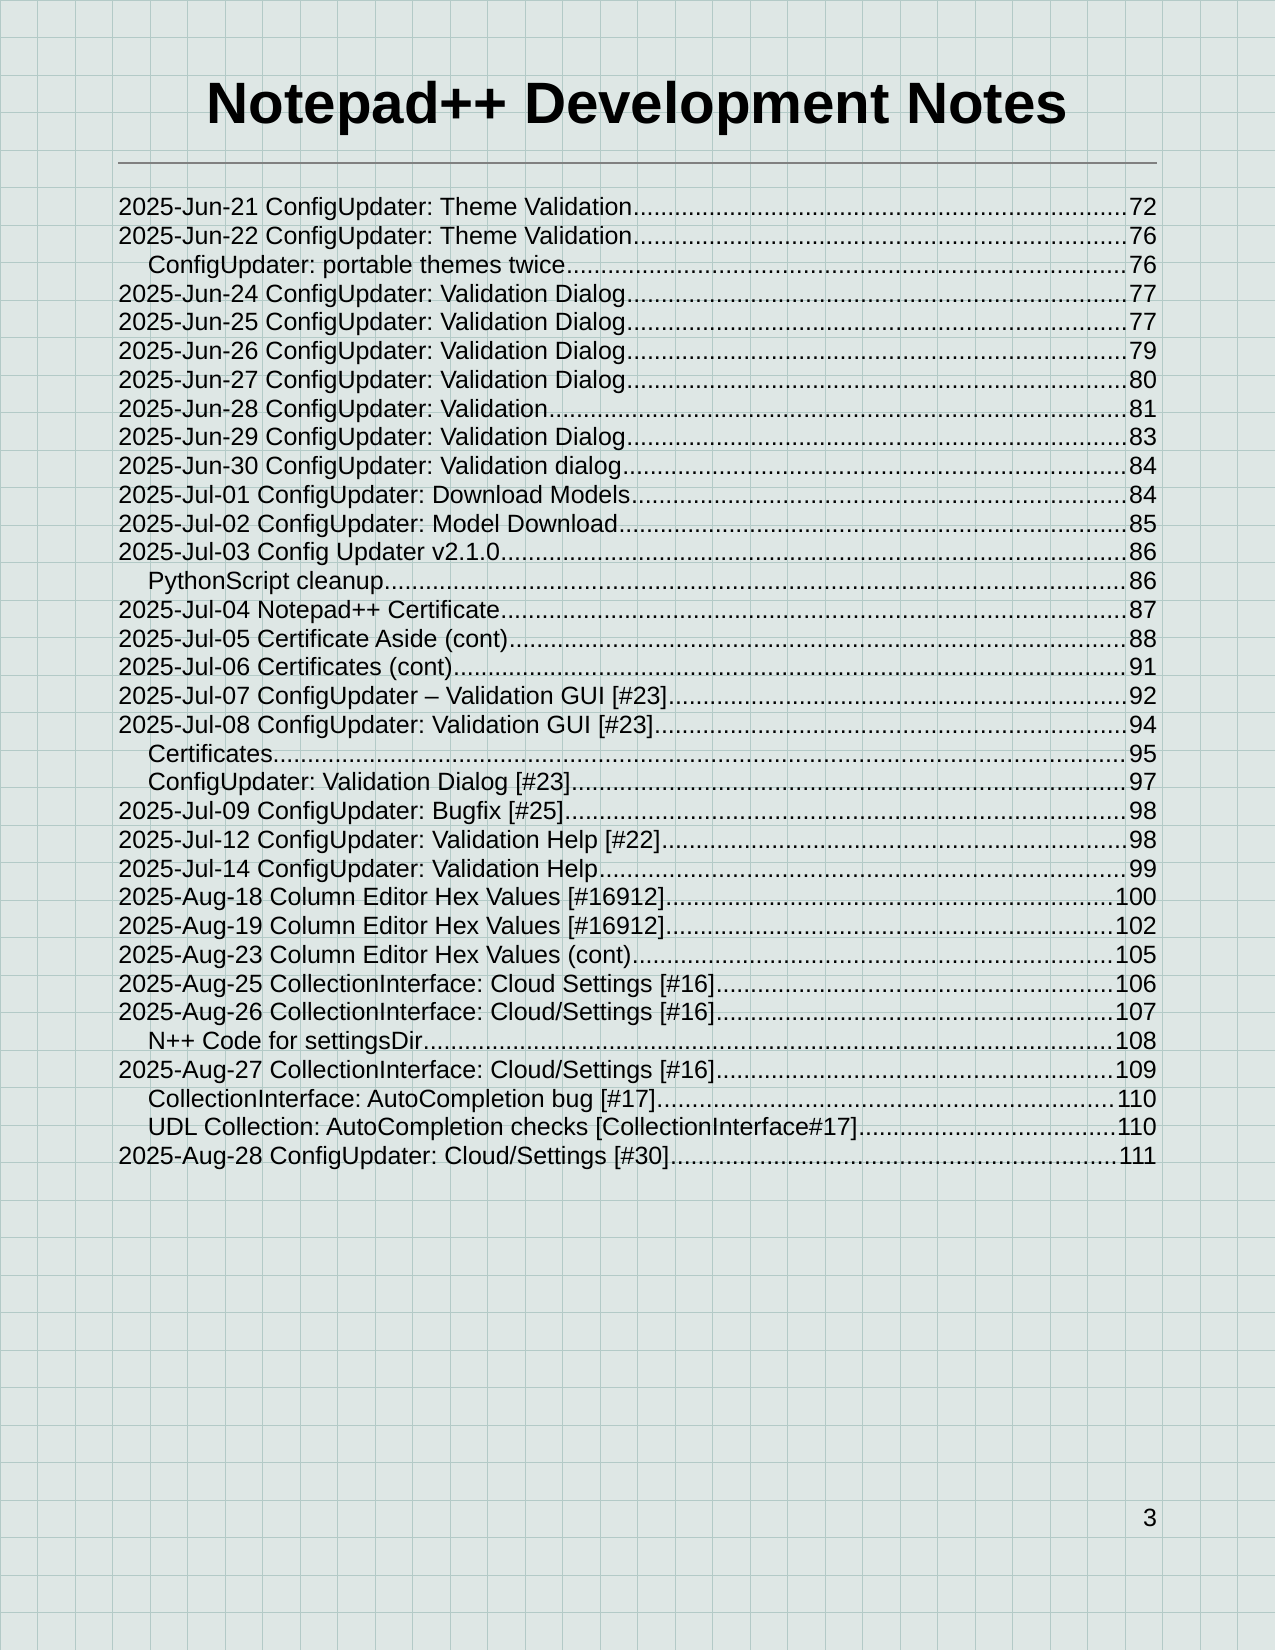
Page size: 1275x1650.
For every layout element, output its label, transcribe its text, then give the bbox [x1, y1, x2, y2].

text 2025-Jun-29 ConfigUpdater: Validation Dialog 83 [118, 422, 1157, 451]
text 2025-Jun-22 ConfigUpdater: Theme Validation 76 [118, 221, 1157, 250]
text 2025-Jun-21 ConfigUpdater: Theme Validation 72 [118, 192, 1157, 221]
text 2025-Jul-04 Notepad++ Certificate 87 [118, 595, 1157, 624]
text 2025-Jul-01 ConfigUpdater: Download Models 84 [118, 480, 1157, 509]
text 2025-Jun-28 ConfigUpdater: Validation 81 [118, 394, 1157, 422]
text 2025-Jun-25 ConfigUpdater: Validation Dialog 77 [118, 307, 1157, 336]
text 2025-Aug-27 CollectionInterface: Cloud/Settings [#16] 109 [118, 1055, 1157, 1084]
text ConfigUpdater: Validation Dialog [#23] 97 [148, 767, 1157, 796]
text 2025-Aug-26 CollectionInterface: Cloud/Settings [#16] 107 [118, 997, 1157, 1026]
text 2025-Jul-02 ConfigUpdater: Model Download 85 [118, 509, 1157, 537]
text 2025-Jul-03 Config Updater v2.1.0 86 [118, 537, 1157, 566]
text 2025-Jul-08 ConfigUpdater: Validation GUI [#23] 94 [118, 710, 1157, 739]
text 2025-Jun-24 ConfigUpdater: Validation Dialog 77 [118, 279, 1157, 307]
text 2025-Jun-26 ConfigUpdater: Validation Dialog 79 [118, 336, 1157, 365]
text 2025-Jun-30 ConfigUpdater: Validation dialog 84 [118, 451, 1157, 480]
text 2025-Jul-07 ConfigUpdater – Validation GUI [#23] 92 [118, 681, 1157, 710]
text 2025-Jun-27 ConfigUpdater: Validation Dialog 80 [118, 365, 1157, 394]
text 2025-Jul-09 ConfigUpdater: Bugfix [#25] 98 [118, 796, 1157, 825]
text PythonScript cleanup 86 [148, 566, 1157, 595]
text N++ Code for settingsDir 108 [148, 1026, 1157, 1055]
text 2025-Jul-12 ConfigUpdater: Validation Help [#22] 98 [118, 825, 1157, 854]
text 2025-Aug-23 Column Editor Hex Values (cont) 105 [118, 940, 1157, 969]
text ConfigUpdater: portable themes twice 76 [148, 250, 1157, 279]
text CollectionInterface: AutoCompletion bug [#17] 110 [148, 1084, 1157, 1112]
text 2025-Jul-06 Certificates (cont) 91 [118, 652, 1157, 681]
text 2025-Jul-05 Certificate Aside (cont) 88 [118, 624, 1157, 652]
text 2025-Aug-25 CollectionInterface: Cloud Settings [#16] 106 [118, 969, 1157, 997]
text 2025-Aug-28 ConfigUpdater: Cloud/Settings [#30] 111 [118, 1141, 1157, 1170]
text 2025-Aug-18 Column Editor Hex Values [#16912] 100 [118, 882, 1157, 911]
text UDL Collection: AutoCompletion checks [CollectionInterface#17] 110 [148, 1112, 1157, 1141]
text 2025-Aug-19 Column Editor Hex Values [#16912] 102 [118, 911, 1157, 940]
text 2025-Jul-14 ConfigUpdater: Validation Help 99 [118, 854, 1157, 882]
text Certificates 95 [148, 739, 1157, 767]
